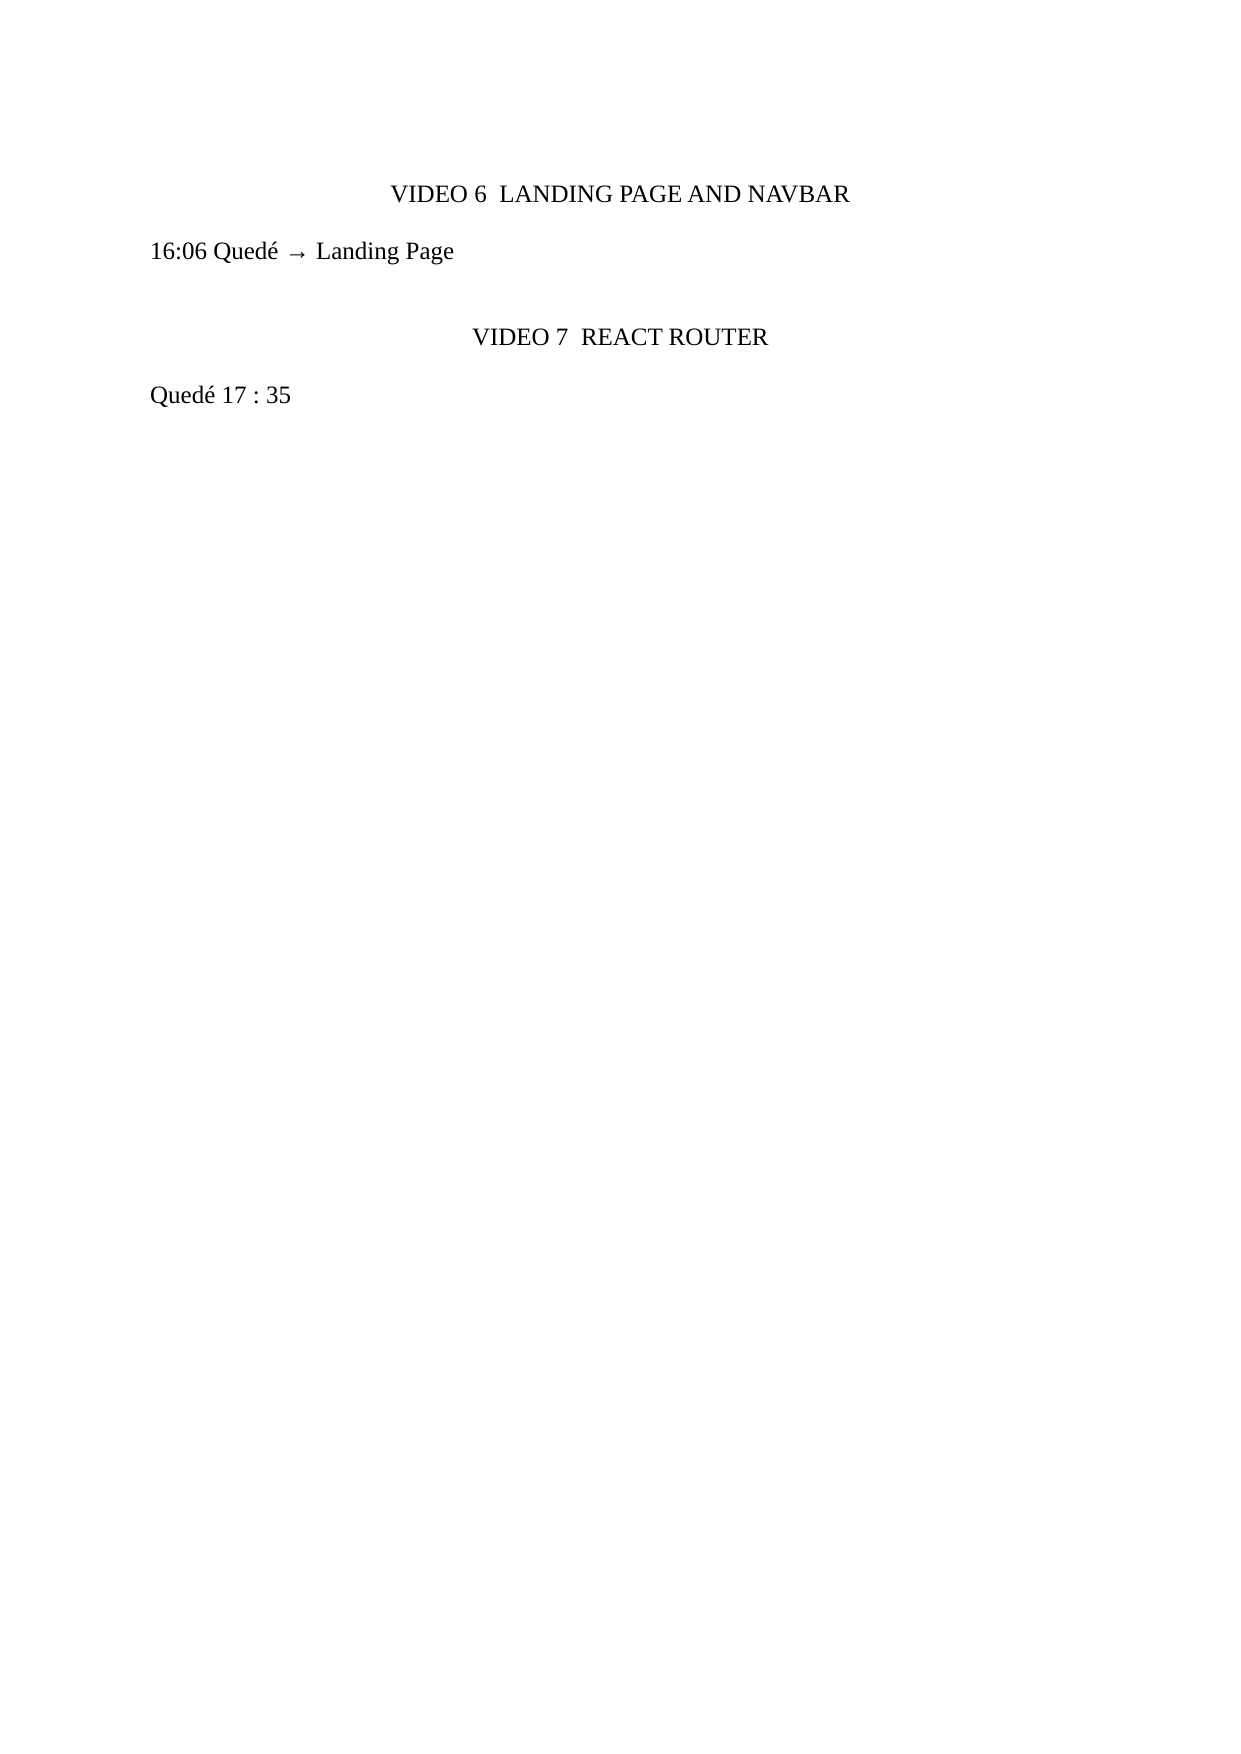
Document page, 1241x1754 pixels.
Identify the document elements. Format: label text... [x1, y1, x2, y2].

text VIDEO 7 REACT ROUTER [150, 322, 1090, 351]
text VIDEO 6 LANDING PAGE AND NAVBAR [150, 179, 1090, 207]
text Quedé 17 : 35 [150, 380, 1090, 409]
text 16:06 Quedé → Landing Page [150, 236, 1090, 265]
